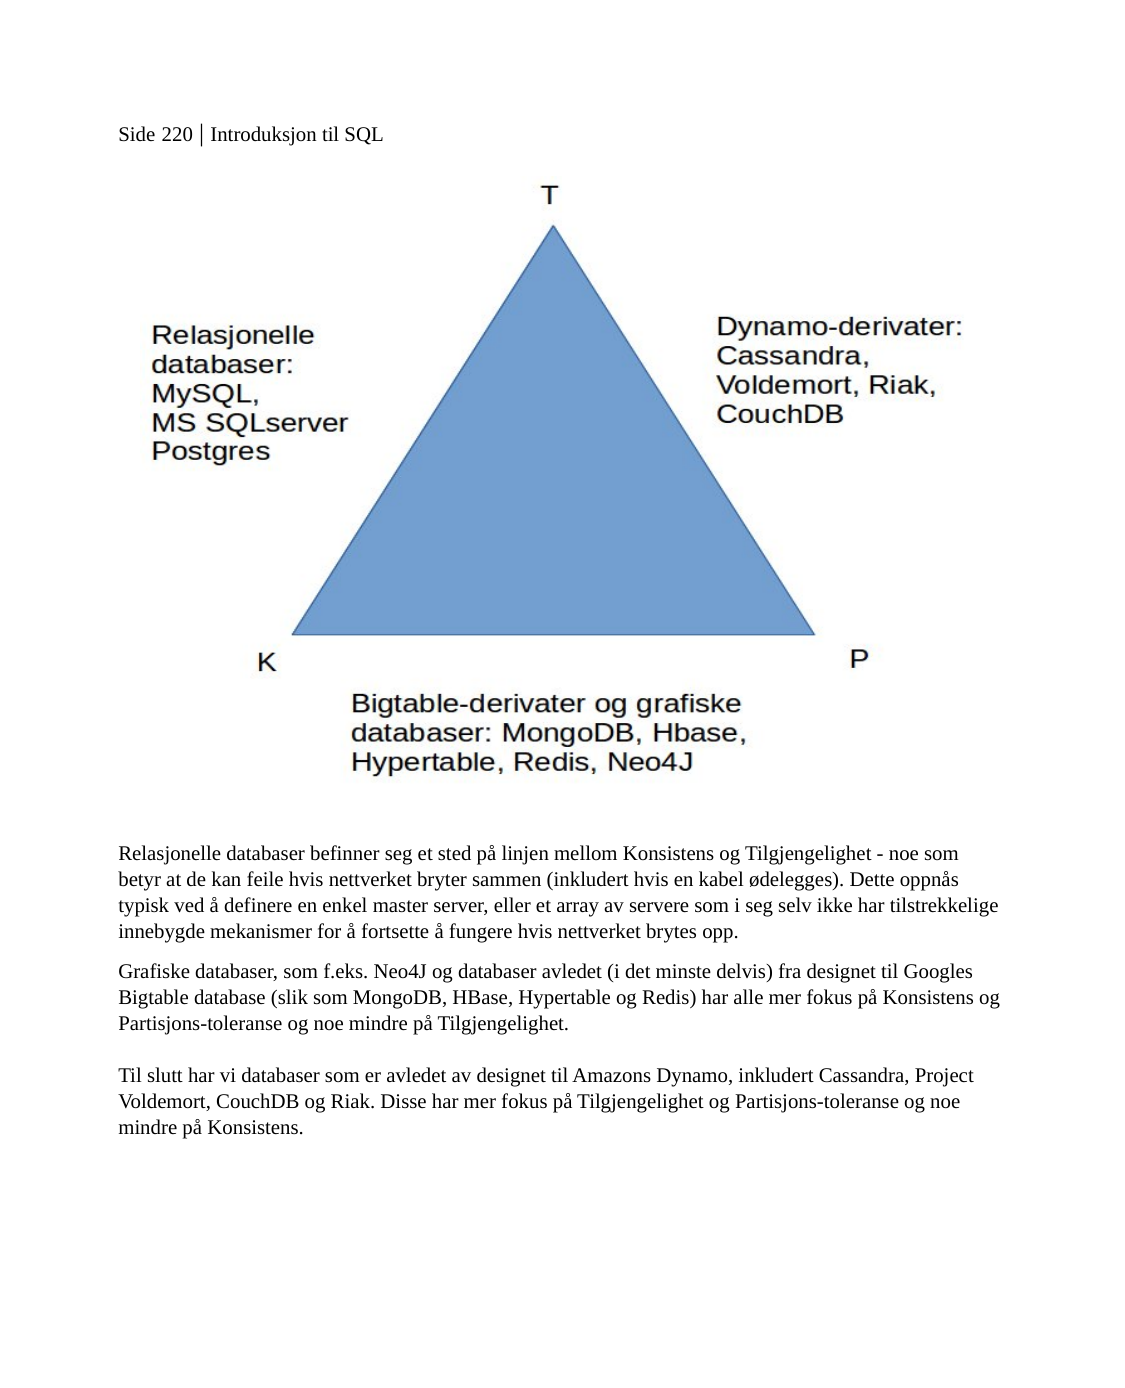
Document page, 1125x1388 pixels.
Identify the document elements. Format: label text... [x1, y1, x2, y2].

picture [140, 176, 985, 799]
text Relasjonelle databaser befinner seg et sted på linjen mellom Konsistens og Tilgjengelighet - noe som betyr at de kan feile hvis nettverket bryter sammen (inkludert hvis en kabel ødelegges). Dette oppnås typisk ved å definere en enkel master server, eller et array av servere som i seg selv ikke har tilstrekkelige innebygde mekanismer for å fortsette å fungere hvis nettverket brytes opp. [118, 841, 1007, 943]
text Grafiske databaser, som f.eks. Neo4J og databaser avledet (i det minste delvis) fra designet til Googles Bigtable database (slik som MongoDB, HBase, Hypertable og Redis) har alle mer fokus på Konsistens og Partisjons-toleranse og noe mindre på Tilgjengelighet. Til slutt har vi databaser som er avledet av designet til Amazons Dynamo, inkludert Cassandra, Project Voldemort, CouchDB og Riak. Disse har mer fokus på Tilgjengelighet og Partisjons-toleranse og noe mindre på Konsistens. [118, 959, 1007, 1139]
